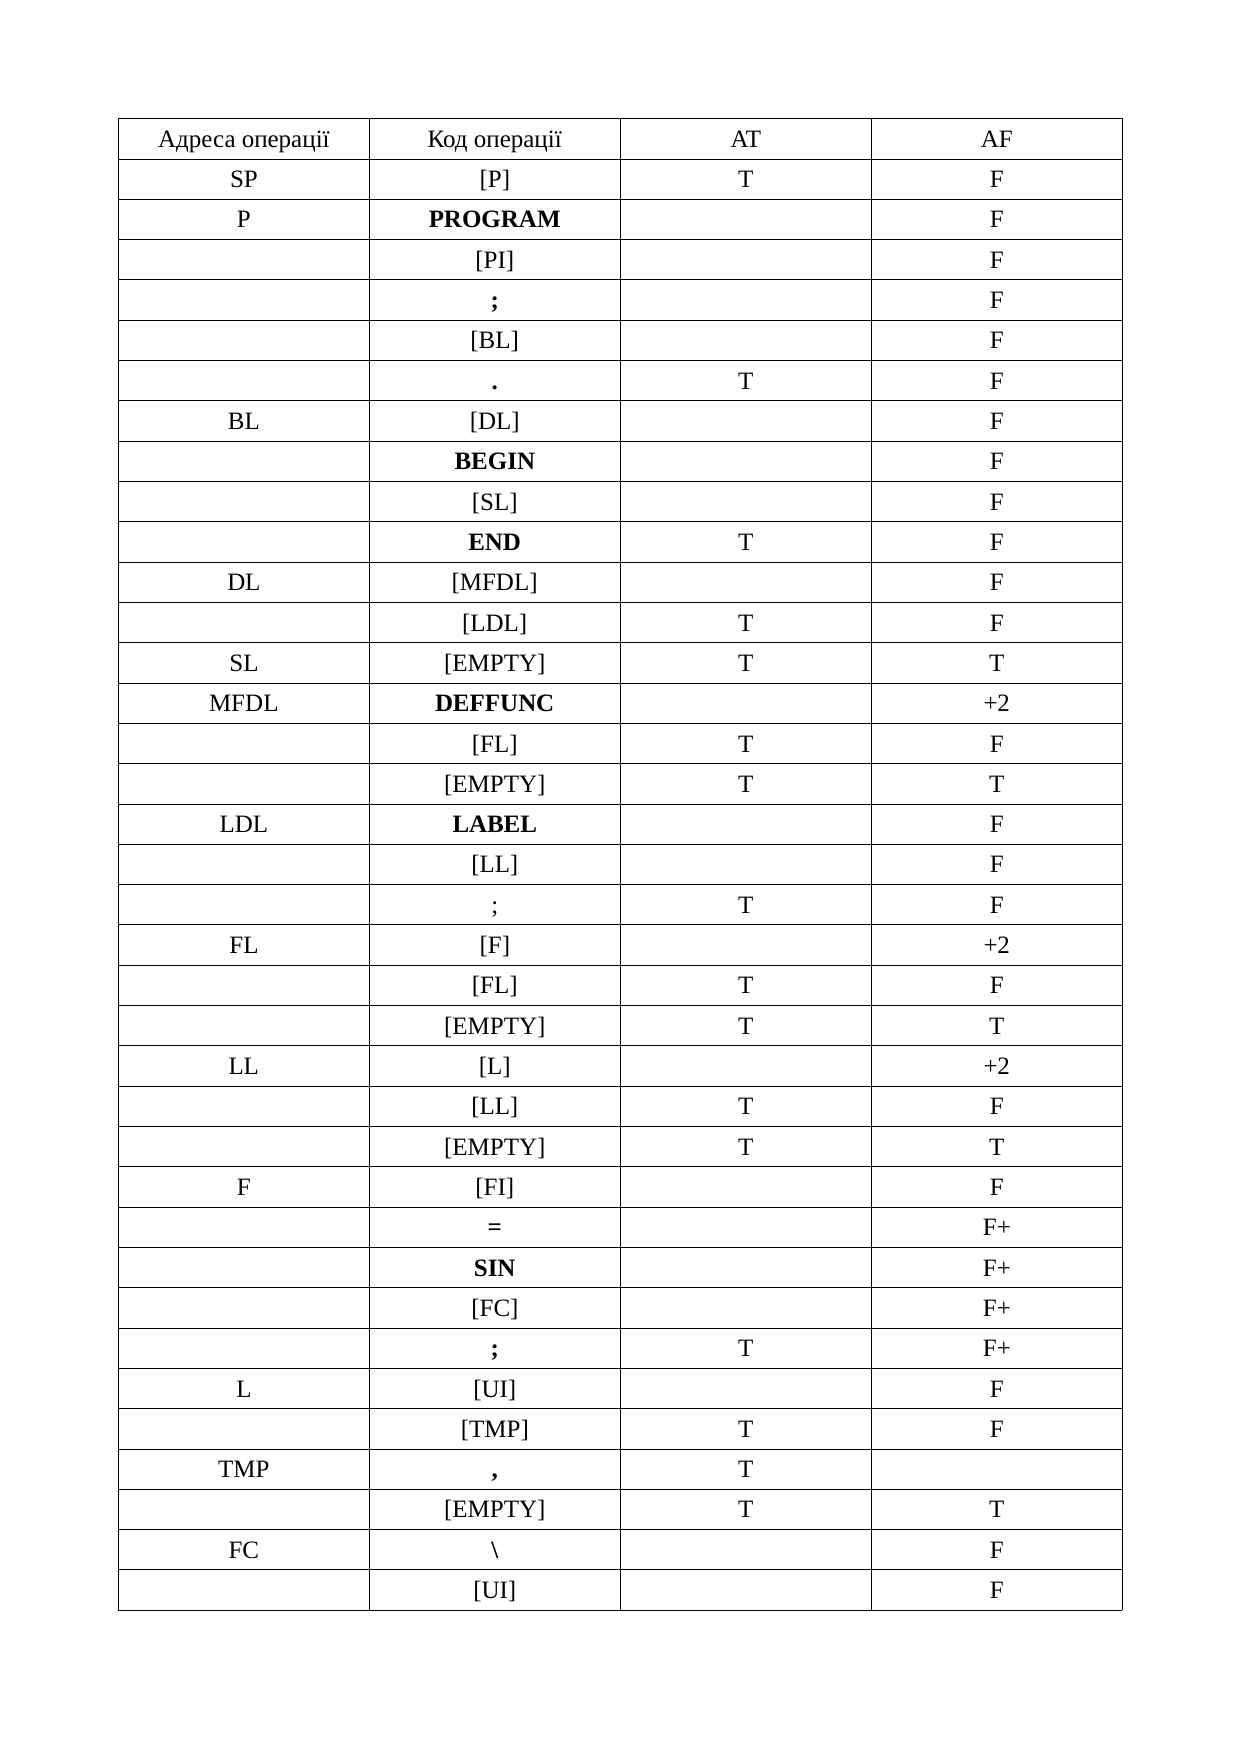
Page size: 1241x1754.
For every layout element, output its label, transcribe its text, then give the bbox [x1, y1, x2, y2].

table_cell SIN [370, 1248, 620, 1287]
table_cell ; [370, 885, 620, 924]
table_cell [MFDL] [370, 563, 620, 602]
table_cell [119, 1409, 369, 1448]
table_cell F [872, 401, 1122, 441]
table_cell PROGRAM [370, 200, 620, 239]
table_cell [F] [370, 925, 620, 965]
table_cell DL [119, 563, 369, 602]
table_cell T [621, 160, 871, 199]
table_header Адреса операції [119, 119, 369, 158]
table_cell [621, 1570, 871, 1610]
table_cell [621, 1288, 871, 1327]
table_cell T [621, 764, 871, 803]
table_cell T [621, 643, 871, 682]
table_cell [EMPTY] [370, 643, 620, 682]
table_cell T [621, 522, 871, 562]
table_cell [119, 845, 369, 884]
table_cell F [872, 966, 1122, 1005]
table_cell DEFFUNC [370, 684, 620, 723]
table_cell [UI] [370, 1570, 620, 1610]
table_cell [621, 1046, 871, 1086]
table_cell T [621, 361, 871, 400]
table_cell [119, 280, 369, 320]
table_cell [621, 482, 871, 521]
table_cell [FL] [370, 724, 620, 763]
table_cell FL [119, 925, 369, 965]
table_cell [621, 845, 871, 884]
table_cell BEGIN [370, 442, 620, 481]
table_cell T [872, 1127, 1122, 1166]
table_cell F+ [872, 1288, 1122, 1327]
table_cell T [621, 1329, 871, 1368]
table_cell T [621, 966, 871, 1005]
table_cell [EMPTY] [370, 764, 620, 803]
table_cell [119, 885, 369, 924]
table_cell T [621, 603, 871, 642]
table_cell [119, 522, 369, 562]
table_cell ; [370, 280, 620, 320]
table_cell [FL] [370, 966, 620, 1005]
table_cell F [872, 160, 1122, 199]
table_cell [LL] [370, 1087, 620, 1126]
table_cell [872, 1450, 1122, 1489]
table_cell MFDL [119, 684, 369, 723]
table_cell SL [119, 643, 369, 682]
table_cell [P] [370, 160, 620, 199]
table_cell [PI] [370, 240, 620, 279]
table_cell [119, 361, 369, 400]
table_cell [LDL] [370, 603, 620, 642]
table_cell F [872, 361, 1122, 400]
table_cell F [872, 1409, 1122, 1448]
table_cell [621, 1369, 871, 1408]
table_cell [621, 240, 871, 279]
table_cell F [872, 1167, 1122, 1207]
table_cell [119, 442, 369, 481]
table_cell T [872, 1006, 1122, 1045]
table_cell [EMPTY] [370, 1127, 620, 1166]
table_cell [119, 1329, 369, 1368]
table_cell T [621, 1006, 871, 1045]
table_cell [LL] [370, 845, 620, 884]
table_cell [621, 442, 871, 481]
table_cell [119, 321, 369, 360]
table_cell , [370, 1450, 620, 1489]
table_cell T [621, 885, 871, 924]
table_cell \ [370, 1530, 620, 1569]
table_cell LL [119, 1046, 369, 1086]
table_cell [621, 1248, 871, 1287]
table_cell [119, 1127, 369, 1166]
table_cell [TMP] [370, 1409, 620, 1448]
table_cell F [119, 1167, 369, 1207]
table_cell T [872, 764, 1122, 803]
table_cell [621, 925, 871, 965]
table_cell [119, 1006, 369, 1045]
table_cell TMP [119, 1450, 369, 1489]
table_cell SP [119, 160, 369, 199]
table_cell F [872, 321, 1122, 360]
table_cell LDL [119, 805, 369, 844]
table_cell [SL] [370, 482, 620, 521]
table_cell [119, 240, 369, 279]
table_cell [119, 1087, 369, 1126]
table_cell [L] [370, 1046, 620, 1086]
table_cell [621, 1167, 871, 1207]
table_cell [621, 280, 871, 320]
table_cell [621, 1208, 871, 1247]
table_cell FC [119, 1530, 369, 1569]
table_cell T [621, 1490, 871, 1529]
table_cell T [621, 1127, 871, 1166]
table_cell F [872, 522, 1122, 562]
table_cell +2 [872, 925, 1122, 965]
table_cell [DL] [370, 401, 620, 441]
table_cell F [872, 885, 1122, 924]
table_cell [EMPTY] [370, 1006, 620, 1045]
table_cell [621, 684, 871, 723]
table_cell F [872, 1570, 1122, 1610]
table_cell F [872, 240, 1122, 279]
table_cell P [119, 200, 369, 239]
table_cell LABEL [370, 805, 620, 844]
table_cell T [621, 1409, 871, 1448]
table_cell T [872, 643, 1122, 682]
table_cell F [872, 845, 1122, 884]
table_cell [621, 1530, 871, 1569]
table_cell T [621, 1087, 871, 1126]
table_cell [119, 1570, 369, 1610]
table_cell BL [119, 401, 369, 441]
table_cell T [872, 1490, 1122, 1529]
table_cell F [872, 563, 1122, 602]
table_cell [119, 1208, 369, 1247]
table_cell +2 [872, 684, 1122, 723]
table_cell [119, 1288, 369, 1327]
table_cell [119, 1248, 369, 1287]
table_cell F [872, 603, 1122, 642]
table_cell F [872, 280, 1122, 320]
table_cell T [621, 724, 871, 763]
table_cell [FI] [370, 1167, 620, 1207]
table_cell [621, 401, 871, 441]
table_cell = [370, 1208, 620, 1247]
table_cell F [872, 442, 1122, 481]
table_cell F [872, 1530, 1122, 1569]
table_cell L [119, 1369, 369, 1408]
table_cell [119, 966, 369, 1005]
table_cell [621, 200, 871, 239]
table_cell F [872, 805, 1122, 844]
table_cell END [370, 522, 620, 562]
table_cell [BL] [370, 321, 620, 360]
table_cell F [872, 1369, 1122, 1408]
table_cell [119, 482, 369, 521]
table_cell [UI] [370, 1369, 620, 1408]
table_cell T [621, 1450, 871, 1489]
table_cell +2 [872, 1046, 1122, 1086]
table_cell F [872, 724, 1122, 763]
table_cell F+ [872, 1329, 1122, 1368]
table_cell [119, 764, 369, 803]
table_cell [621, 805, 871, 844]
table_cell F+ [872, 1208, 1122, 1247]
table_cell [EMPTY] [370, 1490, 620, 1529]
table_cell [FC] [370, 1288, 620, 1327]
table_cell [621, 563, 871, 602]
table_cell F [872, 1087, 1122, 1126]
table_cell F [872, 200, 1122, 239]
table_cell [119, 603, 369, 642]
table_cell ; [370, 1329, 620, 1368]
table_header AF [872, 119, 1122, 158]
table_cell [119, 1490, 369, 1529]
table_cell [119, 724, 369, 763]
table_cell F+ [872, 1248, 1122, 1287]
table_cell F [872, 482, 1122, 521]
table_header Код операції [370, 119, 620, 158]
table_header AT [621, 119, 871, 158]
table_cell . [370, 361, 620, 400]
table_cell [621, 321, 871, 360]
